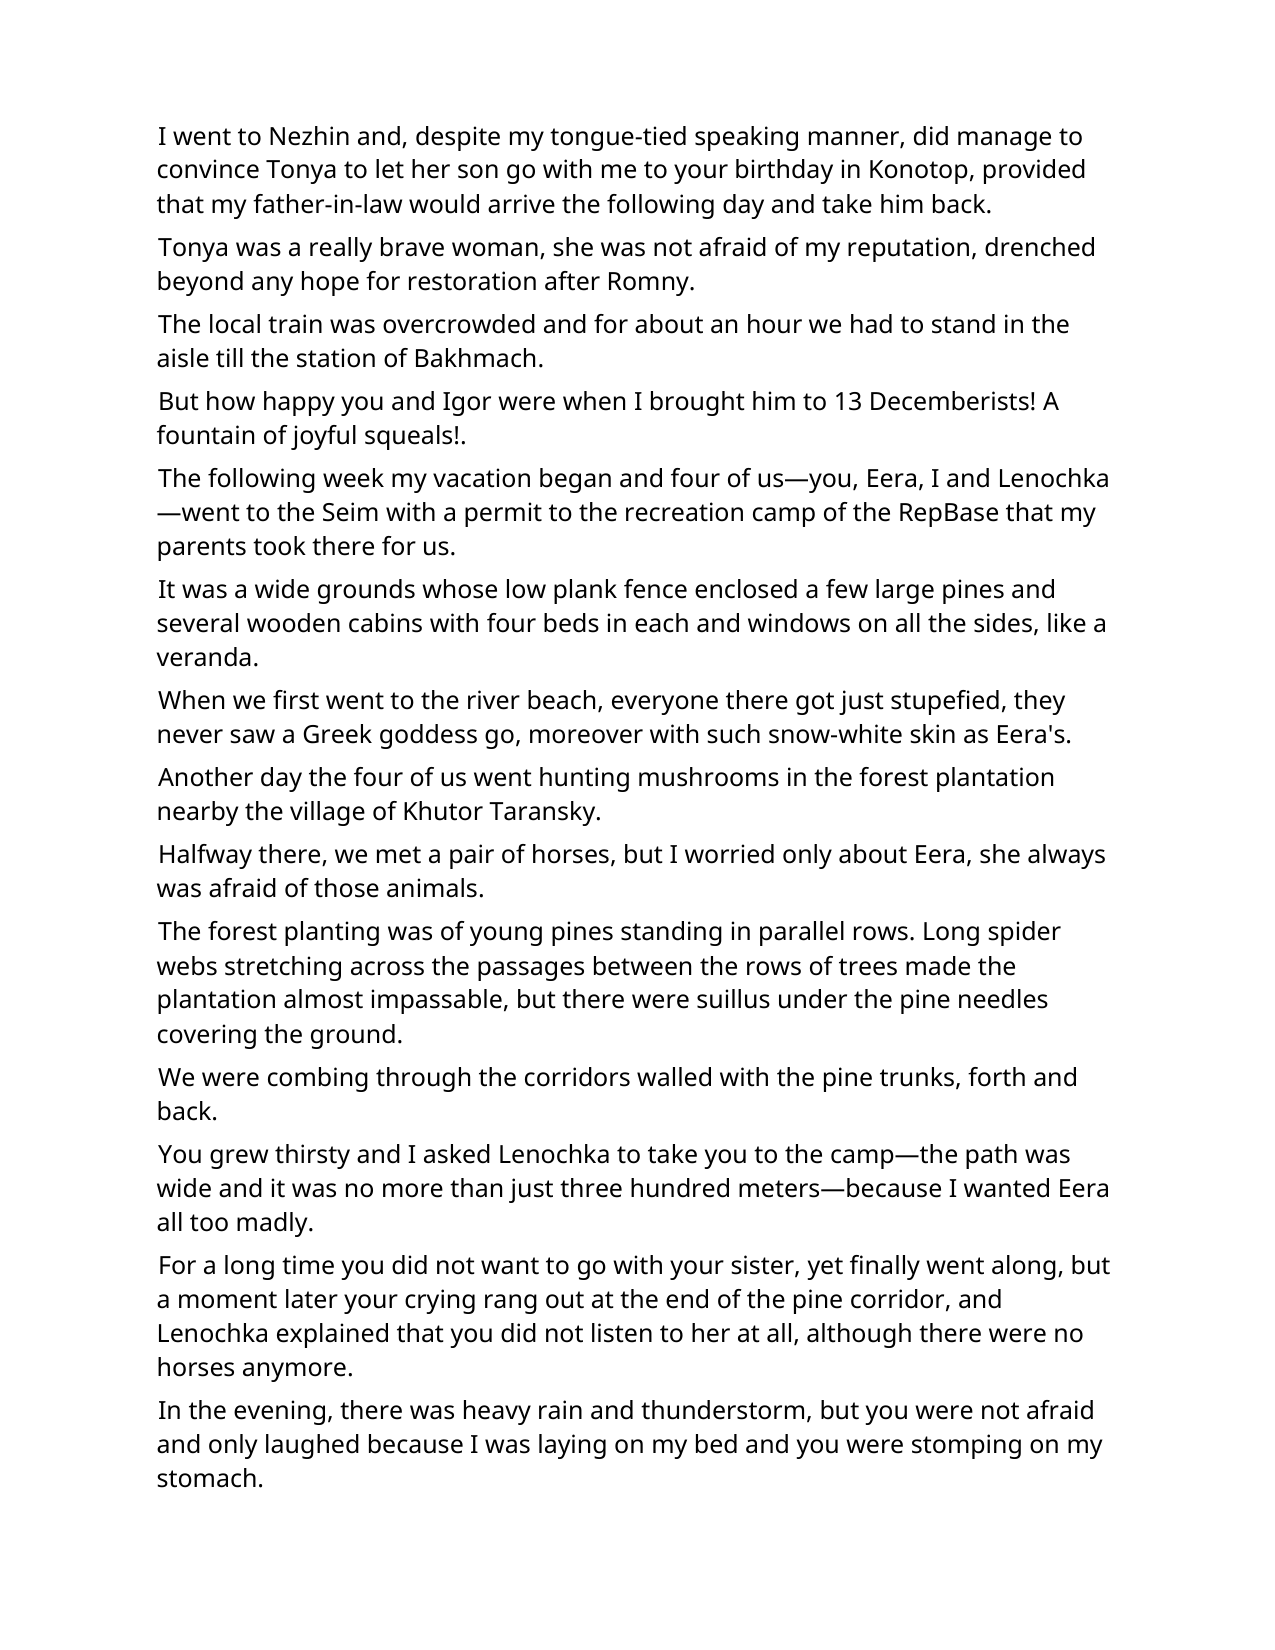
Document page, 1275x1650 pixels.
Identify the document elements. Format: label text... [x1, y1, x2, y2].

text Tonya was a really brave woman, she was not afraid of my reputation, drenched beyond any hope for restoration after Romny. [156, 229, 1118, 297]
text Halfway there, we met a pair of horses, but I worried only about Eera, she always was afraid of those animals. [156, 837, 1118, 905]
text Another day the four of us went hunting mushrooms in the forest plantation nearby the village of Khutor Taransky. [156, 760, 1118, 828]
text We were combing through the corridors walled with the pine trunks, forth and back. [156, 1059, 1118, 1127]
text The following week my vacation began and four of us—you, Eera, I and Lenochka—went to the Seim with a permit to the recreation camp of the RepBase that my parents took there for us. [156, 461, 1118, 563]
text I went to Nezhin and, despite my tongue-tied speaking manner, did manage to convince Tonya to let her son go with me to your birthday in Konotop, provided that my father-in-law would arrive the following day and take him back. [156, 118, 1118, 220]
text In the evening, there was heavy rain and thunderstorm, but you were not afraid and only laughed because I was laying on my bed and you were stomping on my stomach. [156, 1393, 1118, 1495]
text The local train was overcrowded and for about an hour we had to stand in the aisle till the station of Bakhmach. [156, 306, 1118, 374]
text You grew thirsty and I asked Lenochka to take you to the camp—the path was wide and it was no more than just three hundred meters—because I wanted Eera all too madly. [156, 1136, 1118, 1238]
text But how happy you and Igor were when I brought him to 13 Decemberists! A fountain of joyful squeals!. [156, 383, 1118, 452]
text When we first went to the river beach, everyone there got just stupefied, they never saw a Greek goddess go, moreover with such snow-white skin as Eera's. [156, 683, 1118, 751]
text For a long time you did not want to go with your sister, yet finally went along, but a moment later your crying rang out at the end of the pine corridor, and Lenochka explained that you did not listen to her at all, although there were no horses anymore. [156, 1247, 1118, 1384]
text The forest planting was of young pines standing in parallel rows. Long spider webs stretching across the passages between the rows of trees made the plantation almost impassable, but there were suillus under the pine needles covering the ground. [156, 914, 1118, 1050]
text It was a wide grounds whose low plank fence enclosed a few large pines and several wooden cabins with four beds in each and windows on all the sides, like a veranda. [156, 572, 1118, 674]
